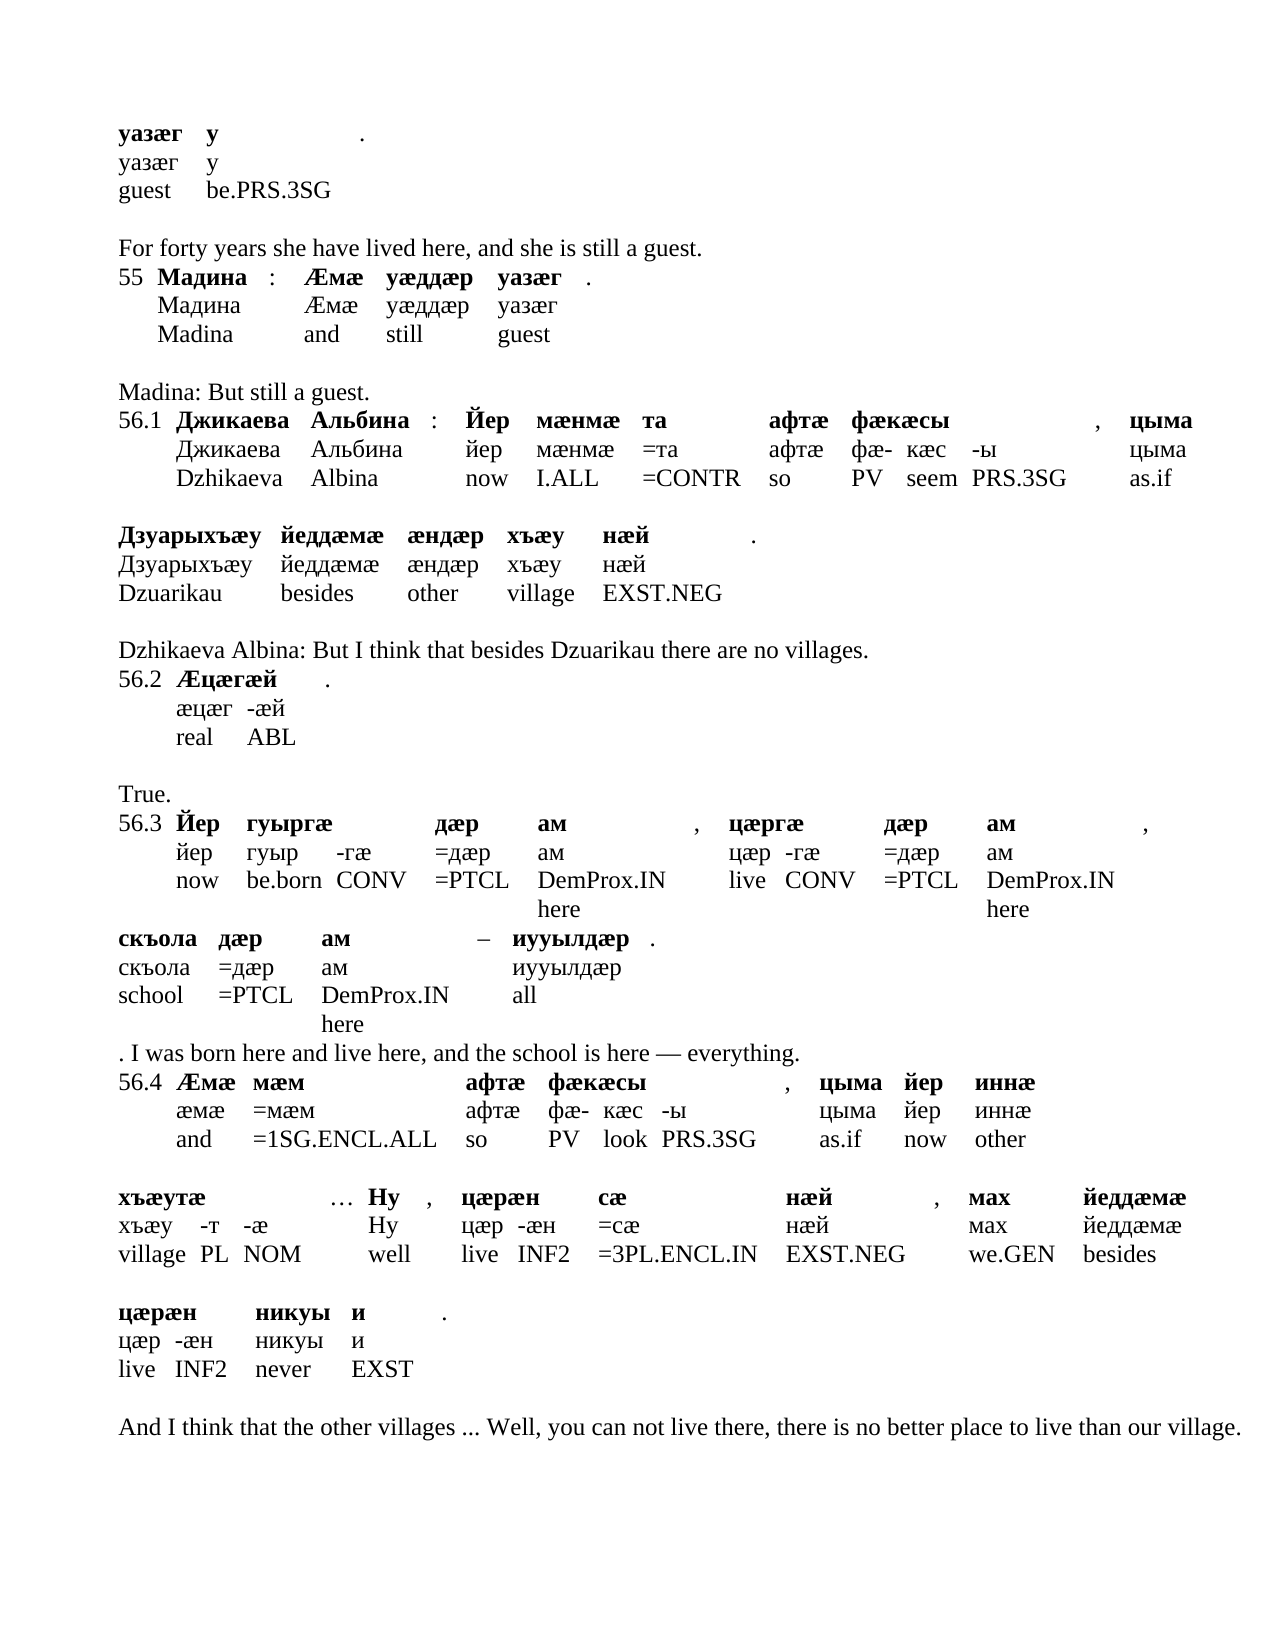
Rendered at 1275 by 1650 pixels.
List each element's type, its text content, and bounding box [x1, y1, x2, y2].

text . [324, 664, 345, 693]
text ам [537, 808, 680, 837]
text 56.1 [118, 406, 162, 434]
text For forty years she have lived here, and she is still a guest. [118, 233, 1249, 262]
text -æн [517, 1211, 570, 1239]
text school [118, 981, 191, 1009]
text мæнмæ [536, 406, 628, 434]
text ам [986, 808, 1129, 837]
text CONV [785, 866, 856, 894]
text 56.4 [118, 1067, 162, 1096]
text ам [321, 952, 449, 981]
text ам [321, 923, 463, 952]
text йеддæмæ [280, 521, 393, 549]
text йер [904, 1067, 961, 1096]
text -ы [972, 434, 1067, 463]
text 56.2 [118, 664, 162, 693]
text цæр [118, 1326, 161, 1354]
text . I was born here and live here, and the school is here — everything. [118, 1038, 1249, 1067]
text цыма [1129, 434, 1186, 463]
text =PTCL [434, 866, 510, 894]
text , [426, 1182, 447, 1211]
text и [351, 1297, 427, 1326]
text никуы [255, 1297, 337, 1326]
text уазæг [118, 118, 192, 147]
text мах [968, 1211, 1055, 1239]
text =PTCL [218, 981, 293, 1009]
text as.if [819, 1124, 876, 1153]
text NOM [243, 1239, 301, 1268]
text . [750, 521, 771, 549]
text we.GEN [968, 1239, 1055, 1268]
text =1SG.ENCL.ALL [253, 1124, 438, 1153]
text so [465, 1124, 520, 1153]
text real [176, 722, 233, 751]
text DemProx.IN [986, 866, 1115, 894]
text фæ- [851, 434, 893, 463]
text True. [118, 779, 1249, 808]
text та [642, 406, 755, 434]
text here [321, 1009, 463, 1038]
text ам [537, 837, 666, 866]
text Джикаева [176, 406, 297, 434]
text =та [642, 434, 741, 463]
text уазæг [118, 147, 179, 176]
text у [206, 147, 331, 176]
text And I think that the other villages ... Well, you can not live there, there is no better place to live than our village. [118, 1412, 1249, 1441]
text цæрæн [461, 1182, 584, 1211]
text хъæу [507, 549, 575, 578]
text гуыргæ [246, 808, 421, 837]
text æцæг [176, 693, 233, 722]
text , [1142, 808, 1163, 837]
text PV [548, 1124, 589, 1153]
text дæр [218, 923, 307, 952]
text other [407, 578, 479, 607]
text other [974, 1124, 1032, 1153]
text фæкæсы [548, 1067, 771, 1096]
text -гæ [336, 837, 407, 866]
text , [1094, 406, 1116, 434]
text =PTCL [883, 866, 959, 894]
text афтæ [769, 406, 837, 434]
text кæс [906, 434, 958, 463]
text Йер [465, 406, 522, 434]
text цæрæн [118, 1297, 241, 1326]
text . [585, 262, 606, 291]
text be.born [246, 866, 322, 894]
text афтæ [465, 1096, 520, 1124]
text афтæ [465, 1067, 534, 1096]
text 55 [118, 262, 143, 291]
text DemProx.IN [321, 981, 449, 1009]
text дæр [434, 808, 524, 837]
text now [904, 1124, 947, 1153]
text Мадина [157, 262, 255, 291]
text INF2 [174, 1354, 227, 1383]
text =сæ [598, 1211, 758, 1239]
text афтæ [769, 434, 824, 463]
text цыма [819, 1067, 890, 1096]
text никуы [255, 1326, 323, 1354]
text as.if [1129, 463, 1186, 492]
text цыма [1129, 406, 1200, 434]
text PL [200, 1239, 229, 1268]
text -гæ [785, 837, 856, 866]
text -æ [243, 1211, 301, 1239]
text , [784, 1067, 805, 1096]
text seem [906, 463, 958, 492]
text цæргæ [728, 808, 870, 837]
text CONV [336, 866, 407, 894]
text INF2 [517, 1239, 570, 1268]
text Альбина [310, 406, 417, 434]
text never [255, 1354, 323, 1383]
text кæс [603, 1096, 648, 1124]
text . [359, 118, 380, 147]
text EXST.NEG [786, 1239, 906, 1268]
text сæ [598, 1182, 772, 1211]
text уазæг [497, 262, 572, 291]
text EXST [351, 1354, 414, 1383]
text йеддæмæ [1083, 1182, 1196, 1211]
text now [465, 463, 508, 492]
text . [649, 923, 670, 952]
text : [269, 262, 290, 291]
text ам [986, 837, 1115, 866]
text и [351, 1326, 414, 1354]
text … [329, 1182, 354, 1211]
text йеддæмæ [1083, 1211, 1182, 1239]
text нæй [786, 1211, 906, 1239]
text Ну [368, 1211, 398, 1239]
text and [176, 1124, 225, 1153]
text : [431, 406, 452, 434]
text =3PL.ENCL.IN [598, 1239, 758, 1268]
text уæддæр [386, 291, 470, 319]
text иууылдæр [512, 923, 636, 952]
text here [986, 894, 1129, 923]
text æмæ [176, 1096, 225, 1124]
text гуыр [246, 837, 322, 866]
text фæкæсы [851, 406, 1081, 434]
text Альбина [310, 434, 403, 463]
text be.PRS.3SG [206, 176, 331, 204]
text Madina: But still a guest. [118, 377, 1249, 406]
text -æй [247, 693, 297, 722]
text village [507, 578, 575, 607]
text =CONTR [642, 463, 741, 492]
text -т [200, 1211, 229, 1239]
text and [303, 319, 358, 348]
text фæ- [548, 1096, 589, 1124]
text Albina [310, 463, 403, 492]
text , [694, 808, 715, 837]
text хъæу [507, 521, 589, 549]
text Йер [176, 808, 233, 837]
text мæнмæ [536, 434, 614, 463]
text now [176, 866, 219, 894]
text Дзуарыхъæу [118, 549, 253, 578]
text besides [280, 578, 379, 607]
text still [386, 319, 470, 348]
text PRS.3SG [972, 463, 1067, 492]
text Æмæ [176, 1067, 239, 1096]
text PV [851, 463, 893, 492]
text Æцæгæй [176, 664, 311, 693]
text йер [176, 837, 219, 866]
text цæр [461, 1211, 504, 1239]
text мæм [253, 1067, 452, 1096]
text уæддæр [386, 262, 483, 291]
text here [537, 894, 680, 923]
text =дæр [218, 952, 293, 981]
text Æмæ [303, 291, 358, 319]
text . [441, 1297, 462, 1326]
text скъола [118, 952, 191, 981]
text besides [1083, 1239, 1182, 1268]
text =мæм [253, 1096, 438, 1124]
text live [118, 1354, 161, 1383]
text DemProx.IN [537, 866, 666, 894]
text скъола [118, 923, 204, 952]
text цыма [819, 1096, 876, 1124]
text ABL [247, 722, 297, 751]
text у [206, 118, 345, 147]
text Джикаева [176, 434, 283, 463]
text live [461, 1239, 504, 1268]
text well [368, 1239, 412, 1268]
text мах [968, 1182, 1069, 1211]
text look [603, 1124, 648, 1153]
text guest [497, 319, 558, 348]
text нæй [602, 549, 723, 578]
text Æмæ [303, 262, 372, 291]
text , [933, 1182, 954, 1211]
text all [512, 981, 622, 1009]
text Dzhikaeva [176, 463, 283, 492]
text village [118, 1239, 186, 1268]
text цæр [728, 837, 771, 866]
text хъæутæ [118, 1182, 315, 1211]
text live [728, 866, 771, 894]
text хъæу [118, 1211, 186, 1239]
text Ну [368, 1182, 412, 1211]
text Madina [157, 319, 241, 348]
text =дæр [883, 837, 959, 866]
text Дзуарыхъæу [118, 521, 267, 549]
text уазæг [497, 291, 558, 319]
text иннæ [974, 1096, 1032, 1124]
text нæй [602, 521, 737, 549]
text – [477, 923, 498, 952]
text йер [465, 434, 508, 463]
text йер [904, 1096, 947, 1124]
text -æн [174, 1326, 227, 1354]
text guest [118, 176, 179, 204]
text æндæр [407, 549, 479, 578]
text иууылдæр [512, 952, 622, 981]
text 56.3 [118, 808, 162, 837]
text I.ALL [536, 463, 614, 492]
text Dzhikaeva Albina: But I think that besides Dzuarikau there are no villages. [118, 636, 1249, 664]
text so [769, 463, 824, 492]
text -ы [661, 1096, 757, 1124]
text =дæр [434, 837, 510, 866]
text æндæр [407, 521, 493, 549]
text EXST.NEG [602, 578, 723, 607]
text Dzuarikau [118, 578, 253, 607]
text дæр [883, 808, 973, 837]
text PRS.3SG [661, 1124, 757, 1153]
text йеддæмæ [280, 549, 379, 578]
text нæй [786, 1182, 920, 1211]
text Мадина [157, 291, 241, 319]
text иннæ [974, 1067, 1045, 1096]
